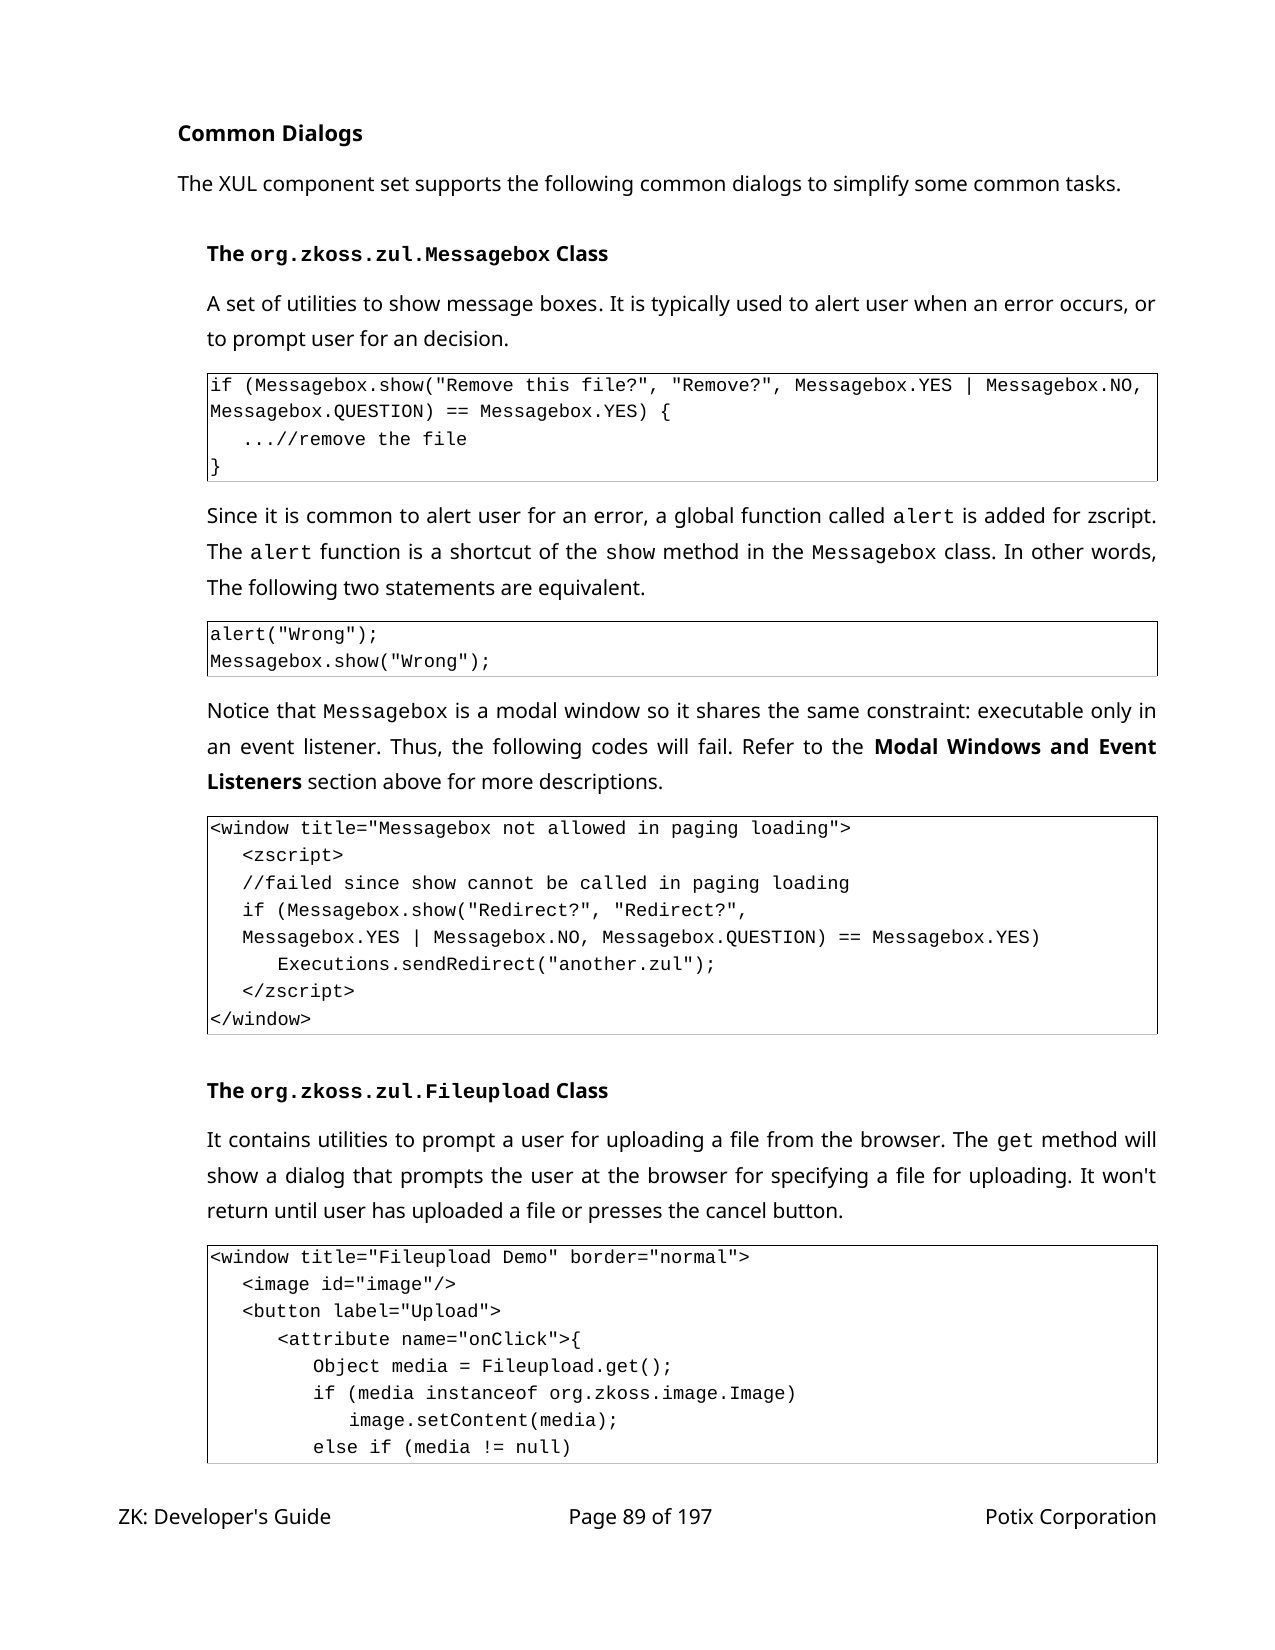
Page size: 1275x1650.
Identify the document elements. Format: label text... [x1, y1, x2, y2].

text else if (media != null) [208, 1435, 1157, 1463]
text if (media instanceof org.zkoss.image.Image) [208, 1381, 1157, 1405]
text Since it is common to alert user for an error, a global function called alert is added for zscript. The alert function is a shortcut of the show method in the Messagebox class. In other words, The following two statements are equivalent. [207, 502, 1157, 601]
text image.setContent(media); [208, 1408, 1157, 1432]
text Executions.sendRedirect("another.zul"); [208, 952, 1157, 976]
text //failed since show cannot be called in paging loading [208, 871, 1157, 895]
text <zscript> [208, 843, 1157, 868]
text Messagebox.show("Wrong"); [208, 649, 1157, 676]
text </window> [208, 1006, 1157, 1034]
text The XUL component set supports the following common dialogs to simplify some common tasks. [177, 169, 1157, 197]
text It contains utilities to prompt a user for uploading a file from the browser. The get method will show a dialog that prompts the user at the browser for specifying a file for uploading. It won't return until user has uploaded a file or presses the cancel button. [207, 1125, 1157, 1224]
text A set of utilities to show message boxes. It is typically used to alert user when an error occurs, or to prompt user for an decision. [207, 289, 1157, 352]
subtitle The org.zkoss.zul.Fileupload Class [207, 1076, 1157, 1105]
text Object media = Fileupload.get(); [208, 1354, 1157, 1378]
text ...//remove the file [208, 426, 1157, 451]
text Notice that Messagebox is a modal window so it shares the same constraint: executable only in an event listener. Thus, the following codes will fail. Refer to the Modal Windows and Event Listeners section above for more descriptions. [207, 697, 1157, 796]
subtitle Common Dialogs [177, 118, 1157, 148]
text Messagebox.YES | Messagebox.NO, Messagebox.QUESTION) == Messagebox.YES) [208, 925, 1157, 949]
text <button label="Upload"> [208, 1299, 1157, 1324]
text </zscript> [208, 979, 1157, 1003]
text <window title="Messagebox not allowed in paging loading"> [208, 817, 1157, 840]
text <attribute name="onClick">{ [208, 1327, 1157, 1351]
text alert("Wrong"); [208, 622, 1157, 646]
text <image id="image"/> [208, 1272, 1157, 1296]
text <window title="Fileupload Demo" border="normal"> [208, 1246, 1157, 1269]
text } [208, 454, 1157, 481]
subtitle The org.zkoss.zul.Messagebox Class [207, 239, 1157, 268]
text if (Messagebox.show("Redirect?", "Redirect?", [208, 898, 1157, 922]
text if (Messagebox.show("Remove this file?", "Remove?", Messagebox.YES | Messagebox.NO, Messagebox.QUESTION) == Messagebox.YES) { [208, 374, 1157, 423]
